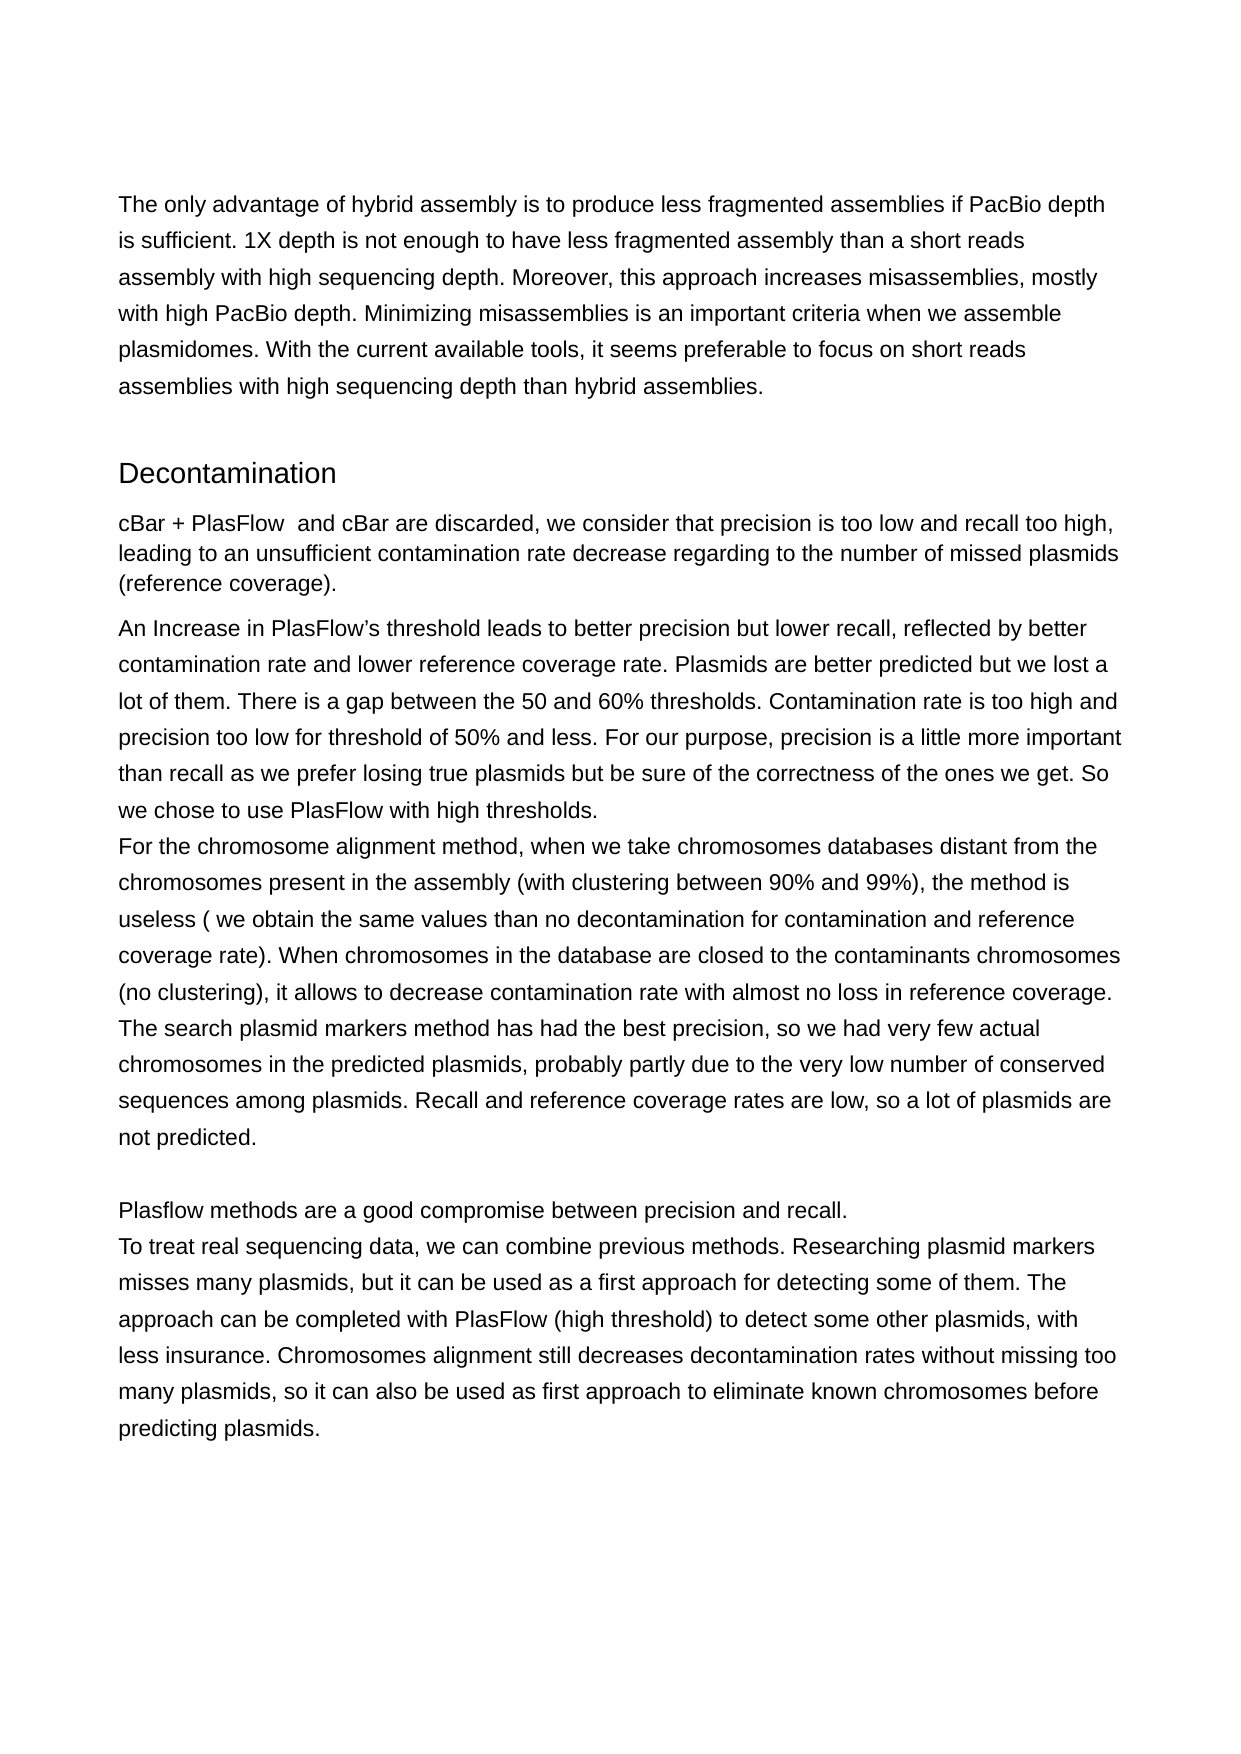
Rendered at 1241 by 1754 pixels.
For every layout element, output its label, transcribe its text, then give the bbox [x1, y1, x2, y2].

text Decontamination [118, 457, 1122, 490]
text For the chromosome alignment method, when we take chromosomes databases distant from the chromosomes present in the assembly (with clustering between 90% and 99%), the method is useless ( we obtain the same values than no decontamination for contamination and reference coverage rate). When chromosomes in the database are closed to the contaminants chromosomes (no clustering), it allows to decrease contamination rate with almost no loss in reference coverage. [118, 833, 1122, 1005]
text The only advantage of hybrid assembly is to produce less fragmented assemblies if PacBio depth is sufficient. 1X depth is not enough to have less fragmented assembly than a short reads assembly with high sequencing depth. Moreover, this approach increases misassemblies, mostly with high PacBio depth. Minimizing misassemblies is an important criteria when we assemble plasmidomes. With the current available tools, it seems preferable to focus on short reads assemblies with high sequencing depth than hybrid assemblies. [118, 191, 1122, 399]
text To treat real sequencing data, we can combine previous methods. Researching plasmid markers misses many plasmids, but it can be used as a first approach for detecting some of them. The approach can be completed with PlasFlow (high threshold) to detect some other plasmids, with less insurance. Chromosomes alignment still decreases decontamination rates without missing too many plasmids, so it can also be used as first approach to eliminate known chromosomes before predicting plasmids. [118, 1233, 1122, 1441]
text An Increase in PlasFlow’s threshold leads to better precision but lower recall, reflected by better contamination rate and lower reference coverage rate. Plasmids are better predicted but we lost a lot of them. There is a gap between the 50 and 60% thresholds. Contamination rate is too high and precision too low for threshold of 50% and less. For our purpose, precision is a little more important than recall as we prefer losing true plasmids but be sure of the correctness of the ones we get. So we chose to use PlasFlow with high thresholds. [118, 615, 1122, 823]
text Plasflow methods are a good compromise between precision and recall. [118, 1197, 1122, 1223]
text The search plasmid markers method has had the best precision, so we had very few actual chromosomes in the predicted plasmids, probably partly due to the very low number of conserved sequences among plasmids. Recall and reference coverage rates are low, so a lot of plasmids are not predicted. [118, 1015, 1122, 1150]
text cBar + PlasFlow and cBar are discarded, we consider that precision is too low and recall too high, leading to an unsufficient contamination rate decrease regarding to the number of missed plasmids (reference coverage). [118, 510, 1122, 596]
